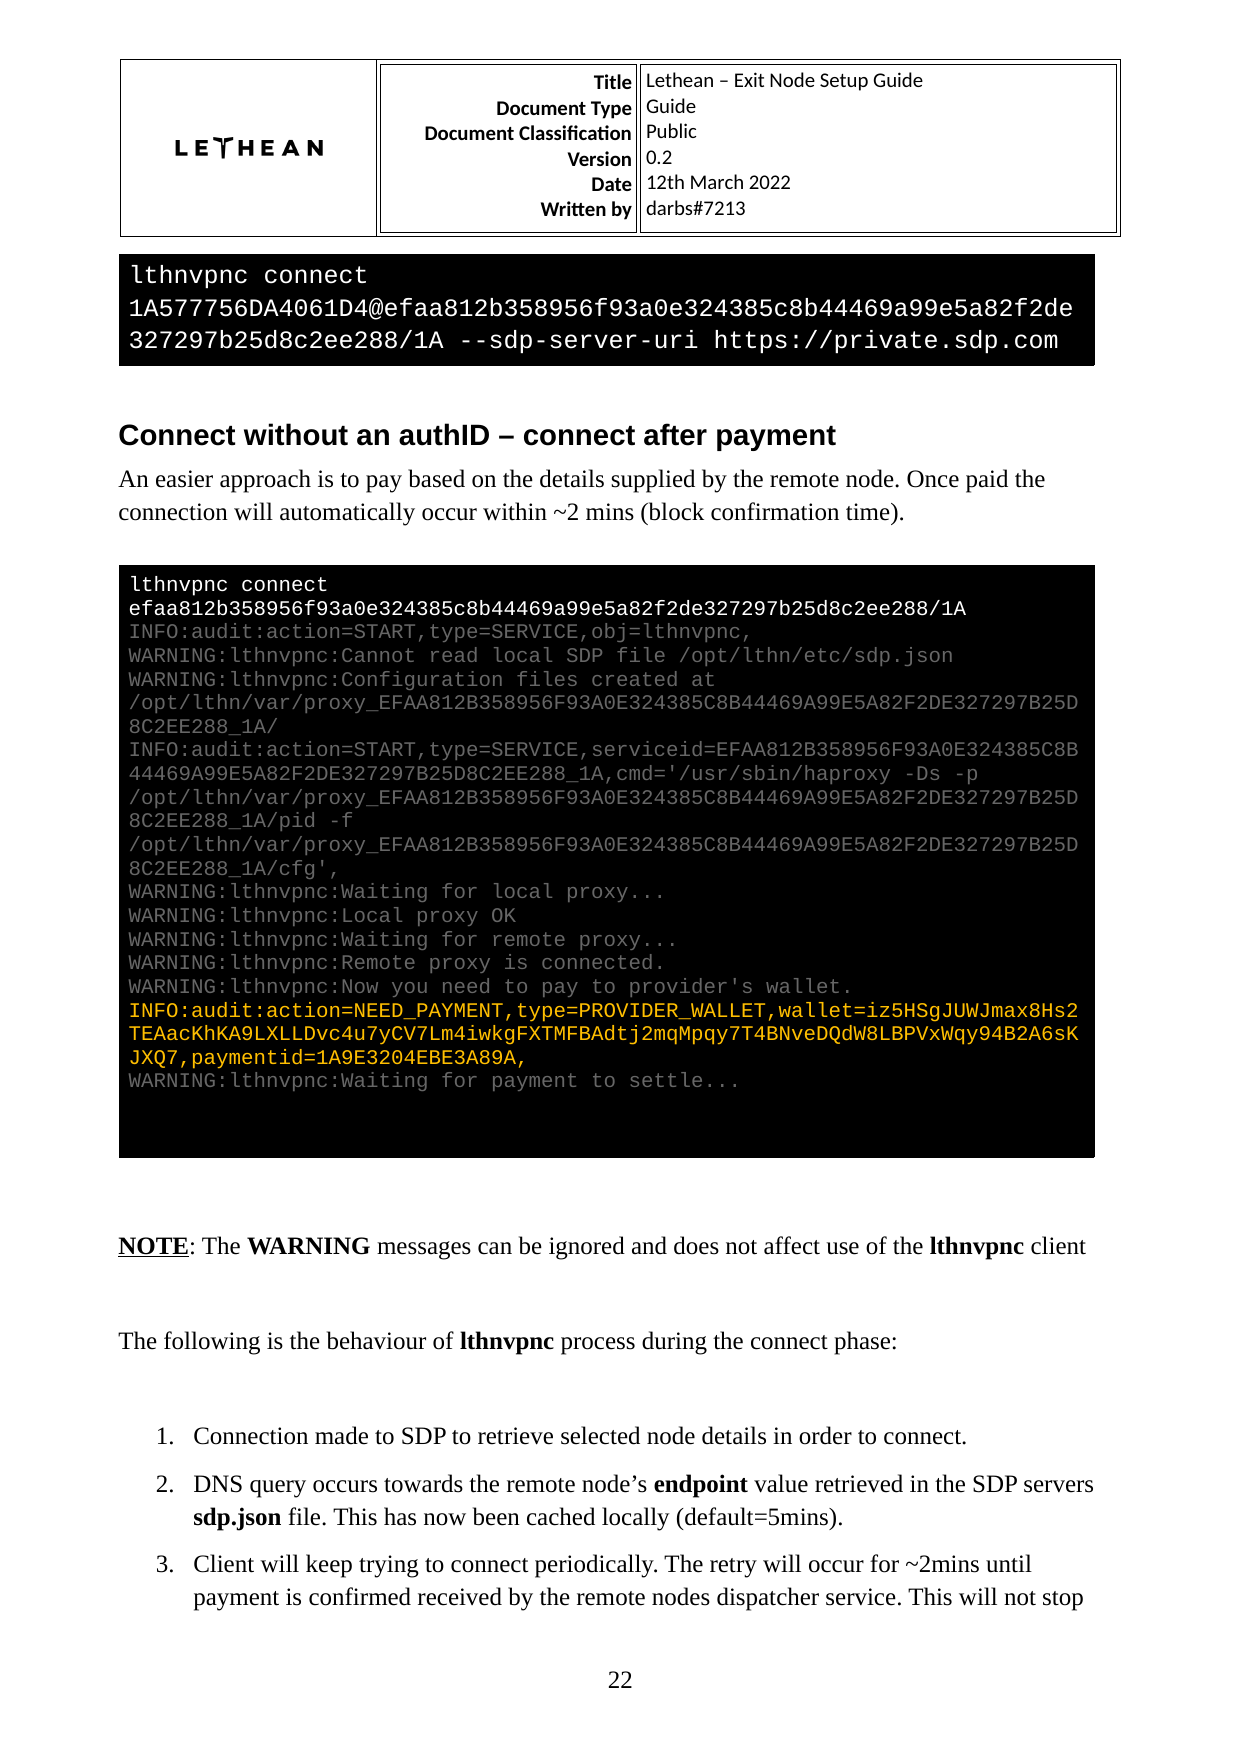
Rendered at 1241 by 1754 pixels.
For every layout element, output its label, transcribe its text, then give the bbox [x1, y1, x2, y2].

list Connection made to SDP to retrieve selected node details in order to connect. [156, 1421, 1122, 1450]
text INFO:audit:action=START,type=SERVICE,serviceid=EFAA812B358956F93A0E324385C8B44469A99E5A82F2DE327297B25D8C2EE288_1A,cmd='/usr/sbin/haproxy -Ds -p /opt/lthn/var/proxy_EFAA812B358956F93A0E324385C8B44469A99E5A82F2DE327297B25D8C2EE288_1A/pid -f /opt/lthn/var/proxy_EFAA812B358956F93A0E324385C8B44469A99E5A82F2DE327297B25D8C2EE288_1A/cfg', [128, 739, 1085, 881]
text WARNING:lthnvpnc:Remote proxy is connected. [128, 952, 1085, 976]
list DNS query occurs towards the remote node’s endpoint value retrieved in the SDP servers sdp.json file. This has now been cached locally (default=5mins). [156, 1469, 1122, 1531]
text WARNING:lthnvpnc:Local proxy OK [128, 905, 1085, 929]
text An easier approach is to pay based on the details supplied by the remote node. Once paid the connection will automatically occur within ~2 mins (block confirmation time). [118, 464, 1122, 526]
text WARNING:lthnvpnc:Waiting for remote proxy... [128, 929, 1085, 952]
text WARNING:lthnvpnc:Waiting for payment to settle... [128, 1071, 1085, 1094]
text INFO:audit:action=NEED_PAYMENT,type=PROVIDER_WALLET,wallet=iz5HSgJUWJmax8Hs2TEAacKhKA9LXLLDvc4u7yCV7Lm4iwkgFXTMFBAdtj2mqMpqy7T4BNveDQdW8LBPVxWqy94B2A6sKJXQ7,paymentid=1A9E3204EBE3A89A, [128, 999, 1085, 1071]
text lthnvpnc connect efaa812b358956f93a0e324385c8b44469a99e5a82f2de327297b25d8c2ee288/1A [128, 574, 1085, 621]
text INFO:audit:action=START,type=SERVICE,obj=lthnvpnc, [128, 621, 1085, 645]
text WARNING:lthnvpnc:Configuration files created at /opt/lthn/var/proxy_EFAA812B358956F93A0E324385C8B44469A99E5A82F2DE327297B25D8C2EE288_1A/ [128, 668, 1085, 739]
text lthnvpnc connect 1A577756DA4061D4@efaa812b358956f93a0e324385c8b44469a99e5a82f2de327297b25d8c2ee288/1A --sdp-server-uri https://private.sdp.com [128, 263, 1085, 356]
text NOTE: The WARNING messages can be ignored and does not affect use of the lthnvpnc client [118, 1231, 1122, 1259]
subtitle Connect without an authID – connect after payment [118, 418, 1122, 452]
picture [125, 62, 373, 234]
text The following is the behaviour of lthnvpnc process during the connect phase: [118, 1326, 1122, 1355]
text WARNING:lthnvpnc:Cannot read local SDP file /opt/lthn/etc/sdp.json [128, 645, 1085, 668]
text WARNING:lthnvpnc:Now you need to pay to provider's wallet. [128, 976, 1085, 999]
list Client will keep trying to connect periodically. The retry will occur for ~2mins until payment is confirmed received by the remote nodes dispatcher service. This will not stop [156, 1549, 1122, 1611]
text WARNING:lthnvpnc:Waiting for local proxy... [128, 881, 1085, 905]
